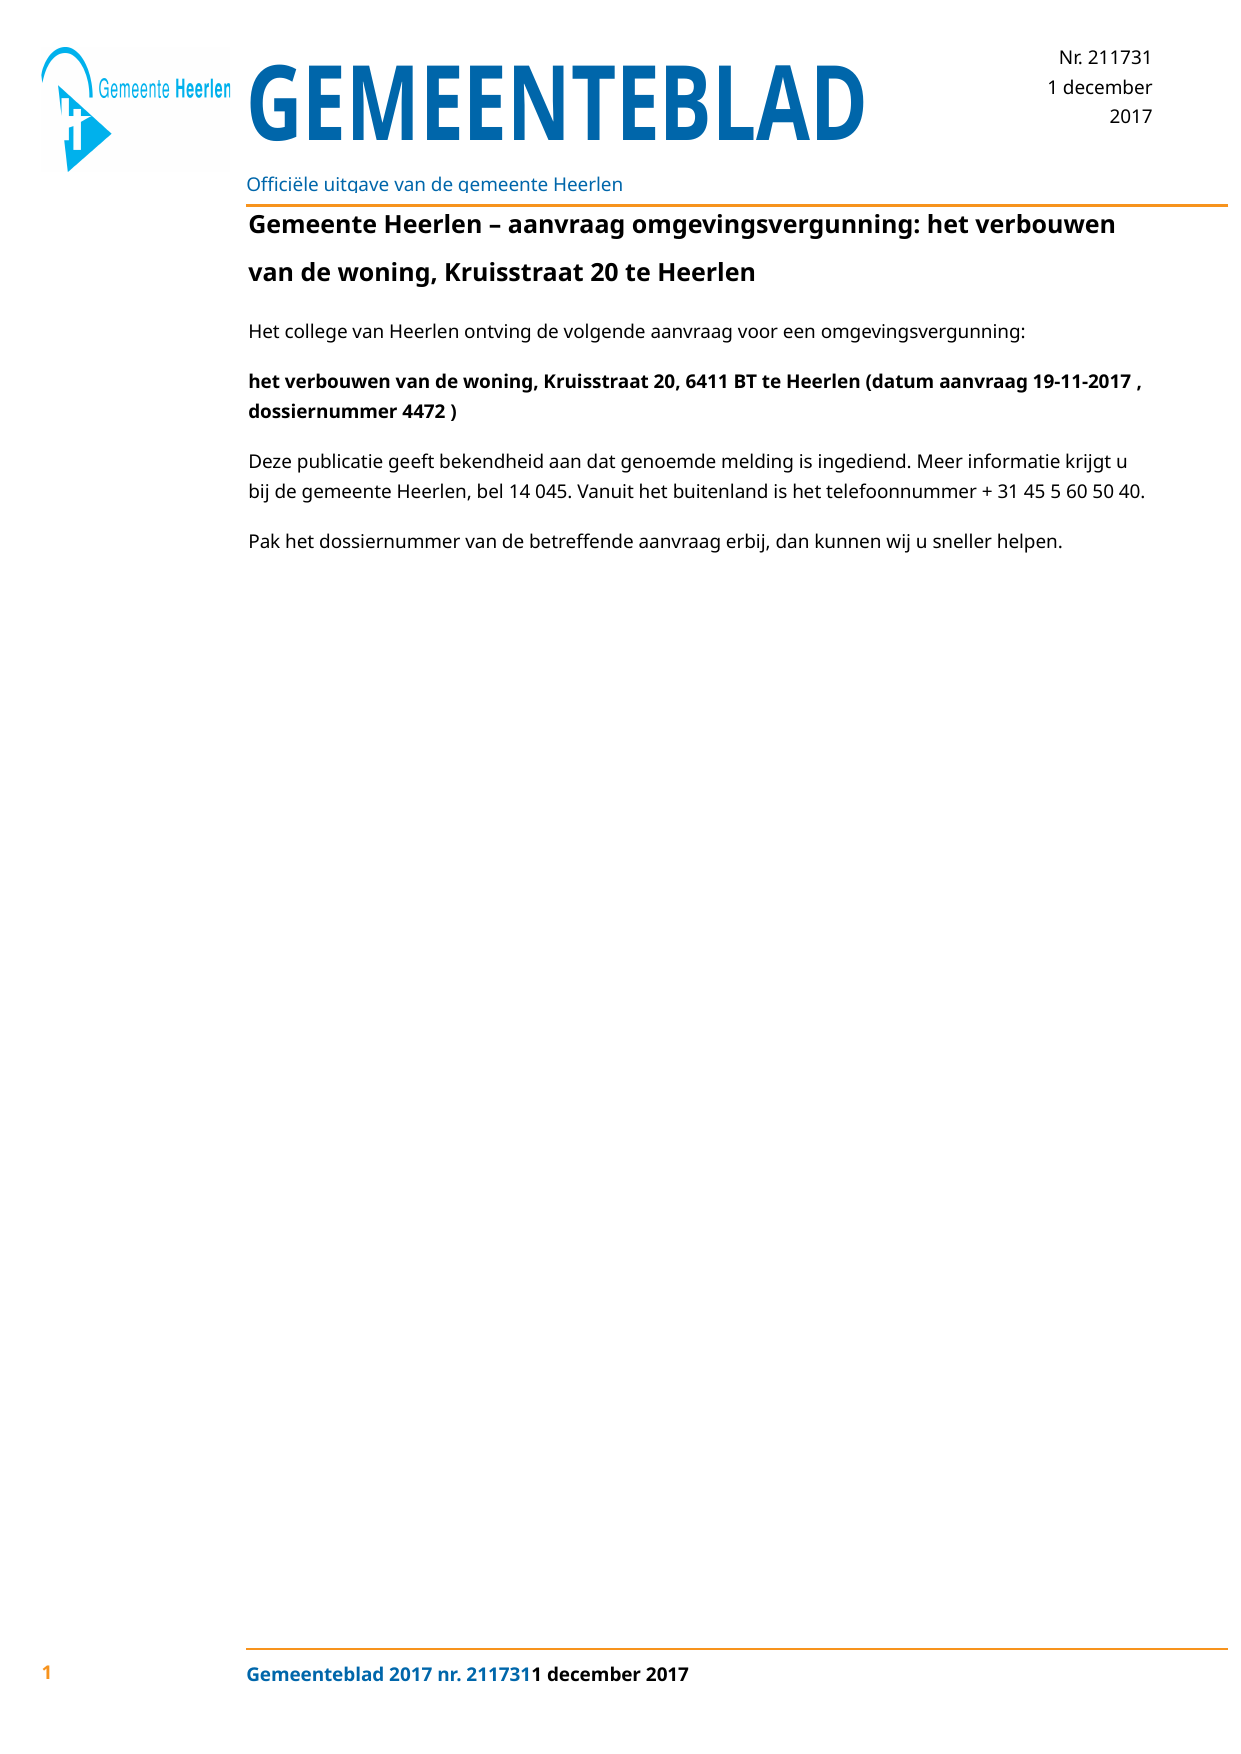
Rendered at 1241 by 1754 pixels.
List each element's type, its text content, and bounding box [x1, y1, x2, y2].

picture [41, 47, 231, 172]
text Het college van Heerlen ontving de volgende aanvraag voor een omgevingsvergunning: [248, 318, 1152, 344]
text Pak het dossiernummer van de betreffende aanvraag erbij, dan kunnen wij u sneller helpen. [248, 528, 1152, 554]
text Gemeente Heerlen – aanvraag omgevingsvergunning: het verbouwen van de woning, Kruisstraat 20 te Heerlen [248, 207, 1152, 288]
picture [41, 47, 58, 70]
text het verbouwen van de woning, Kruisstraat 20, 6411 BT te Heerlen (datum aanvraag 19-11-2017 , dossiernummer 4472 ) [248, 368, 1152, 424]
text Deze publicatie geeft bekendheid aan dat genoemde melding is ingediend. Meer informatie krijgt u bij de gemeente Heerlen, bel 14 045. Vanuit het buitenland is het telefoonnummer + 31 45 5 60 50 40. [248, 448, 1152, 504]
